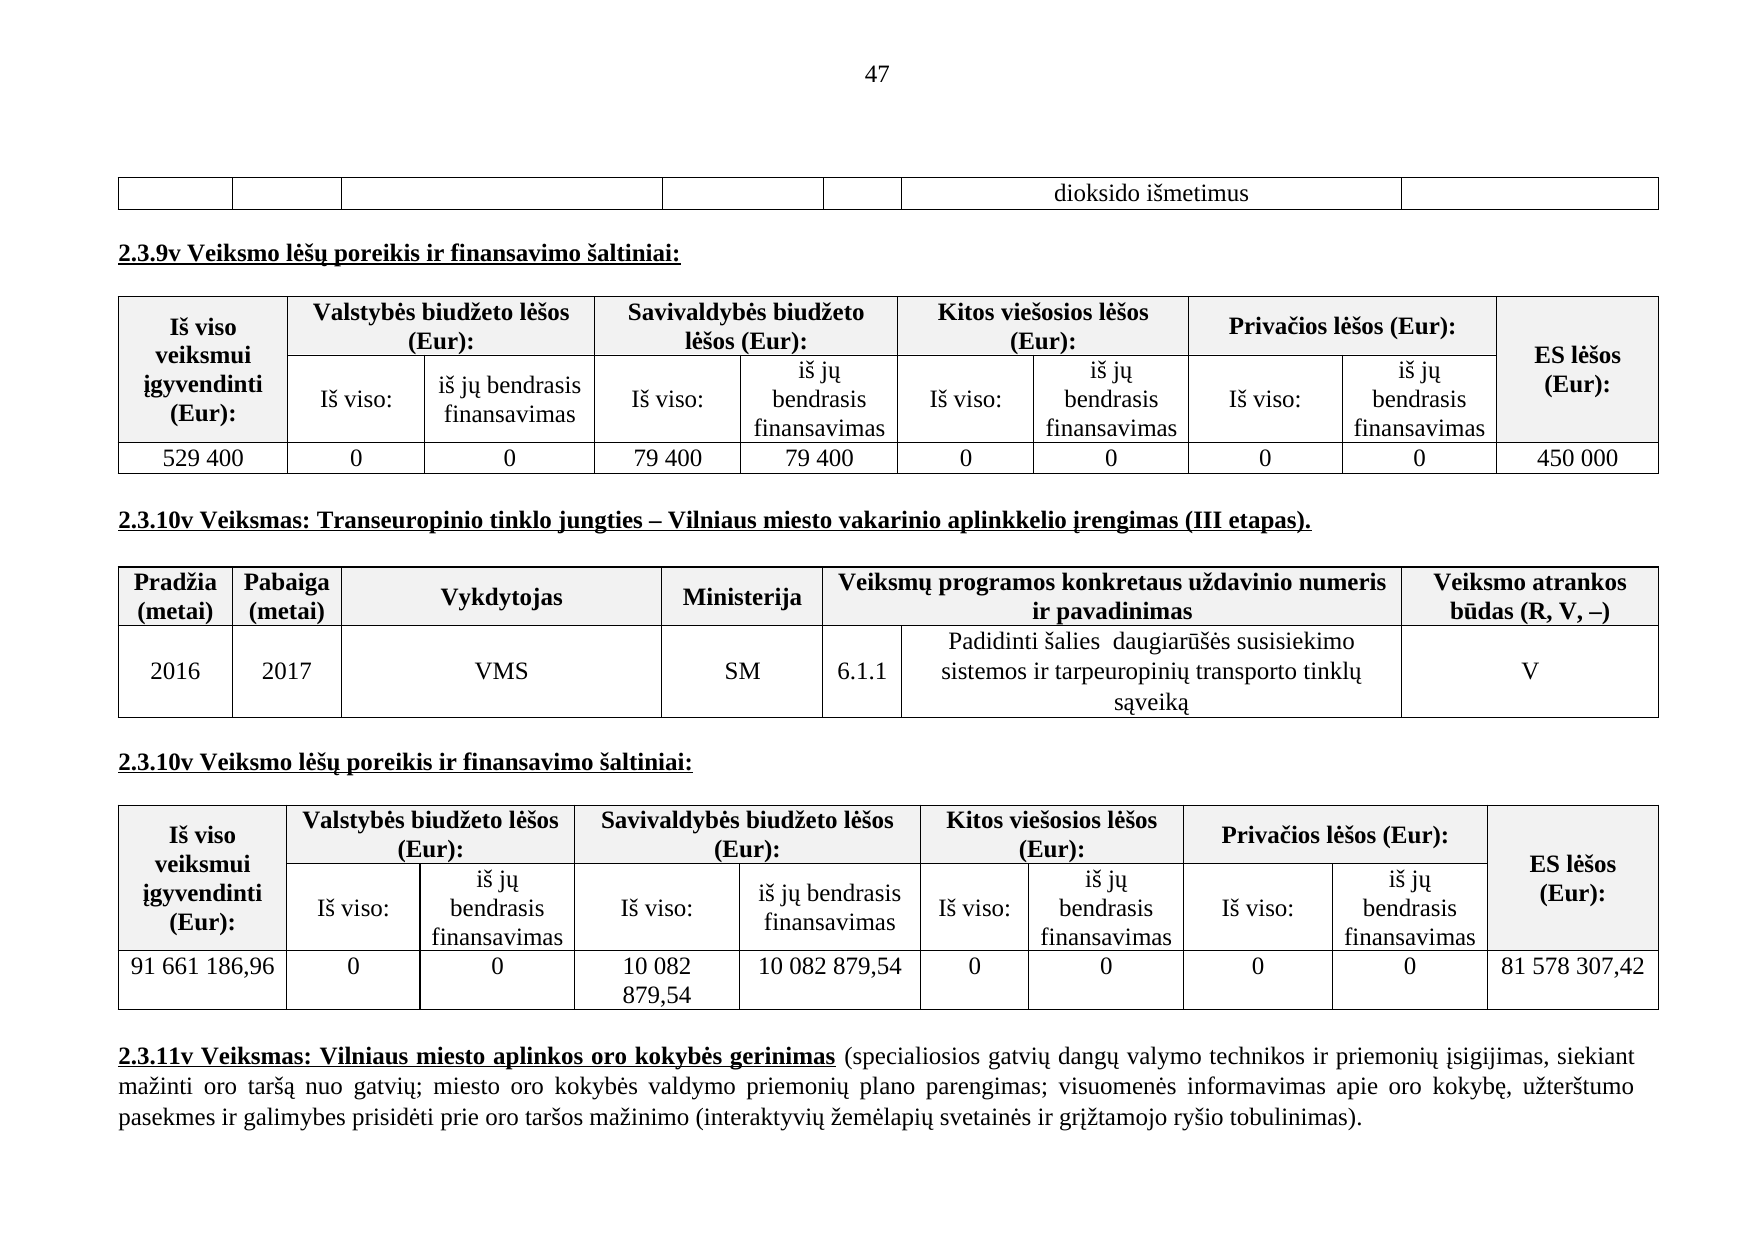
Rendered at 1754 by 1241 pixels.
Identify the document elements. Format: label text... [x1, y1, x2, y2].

table_cell Iš viso: [288, 356, 424, 442]
table_header Savivaldybės biudžeto lėšos (Eur): [575, 806, 920, 863]
table_cell [663, 178, 823, 209]
table_cell [119, 178, 232, 209]
table_cell 2017 [233, 626, 341, 717]
table_cell 0 [1034, 443, 1188, 473]
table_cell Iš viso: [287, 864, 419, 950]
table_cell 10 082 879,54 [575, 951, 739, 1009]
table_header Vykdytojas [342, 568, 661, 625]
table_cell iš jų bendrasis finansavimas [1029, 864, 1183, 950]
table_cell 0 [898, 443, 1033, 473]
table_cell iš jų bendrasis finansavimas [425, 356, 594, 442]
table_cell iš jų bendrasis finansavimas [1343, 356, 1496, 442]
table_cell 0 [921, 951, 1028, 1009]
text 2.3.10v Veiksmo lėšų poreikis ir finansavimo šaltiniai: [118, 747, 1636, 776]
table_cell iš jų bendrasis finansavimas [741, 356, 897, 442]
table_cell 0 [288, 443, 424, 473]
table_header Savivaldybės biudžeto lėšos (Eur): [595, 297, 897, 354]
text 2.3.9v Veiksmo lėšų poreikis ir finansavimo šaltiniai: [118, 238, 1636, 267]
table_cell 0 [1333, 951, 1487, 1009]
table_cell 0 [287, 951, 419, 1009]
table_cell 0 [425, 443, 594, 473]
table_cell 91 661 186,96 [119, 951, 286, 1009]
table_header Kitos viešosios lėšos (Eur): [898, 297, 1188, 354]
table_cell dioksido išmetimus [902, 178, 1401, 209]
table_cell 79 400 [595, 443, 740, 473]
table_cell iš jų bendrasis finansavimas [1034, 356, 1188, 442]
table_cell Iš viso: [575, 864, 739, 950]
table_header ES lėšos (Eur): [1488, 806, 1658, 950]
table_cell 6.1.1 [823, 626, 901, 717]
table_header Privačios lėšos (Eur): [1184, 806, 1487, 863]
table_header Pabaiga (metai) [233, 568, 341, 625]
table_cell Iš viso: [1189, 356, 1342, 442]
table_cell [824, 178, 901, 209]
table_cell Iš viso: [898, 356, 1033, 442]
table_header Valstybės biudžeto lėšos (Eur): [287, 806, 574, 863]
table_cell iš jų bendrasis finansavimas [421, 864, 574, 950]
table_cell 450 000 [1497, 443, 1658, 473]
table_cell SM [662, 626, 822, 717]
table_cell 0 [421, 951, 574, 1009]
table_cell Iš viso: [1184, 864, 1332, 950]
table_cell [342, 178, 662, 209]
table_cell Iš viso: [921, 864, 1028, 950]
table_cell 0 [1343, 443, 1496, 473]
table_cell 0 [1184, 951, 1332, 1009]
table_header Pradžia (metai) [119, 568, 232, 625]
table_cell Iš viso: [595, 356, 740, 442]
table_cell 0 [1029, 951, 1183, 1009]
table_cell 79 400 [741, 443, 897, 473]
table_header Ministerija [662, 568, 822, 625]
table_cell 10 082 879,54 [740, 951, 920, 1009]
table_cell 81 578 307,42 [1488, 951, 1658, 1009]
table_header Veiksmų programos konkretaus uždavinio numeris ir pavadinimas [823, 568, 1401, 625]
text 2.3.11v Veiksmas: Vilniaus miesto aplinkos oro kokybės gerinimas (specialiosios gatvių dangų valymo technikos ir priemonių įsigijimas, siekiant mažinti oro taršą nuo gatvių; miesto oro kokybės valdymo priemonių plano parengimas; visuomenės informavimas apie oro kokybę, užterštumo pasekmes ir galimybes prisidėti prie oro taršos mažinimo (interaktyvių žemėlapių svetainės ir grįžtamojo ryšio tobulinimas). [118, 1041, 1636, 1131]
table_header Veiksmo atrankos būdas (R, V, –) [1402, 568, 1658, 625]
table_header Kitos viešosios lėšos (Eur): [921, 806, 1183, 863]
table_cell [233, 178, 341, 209]
table_cell 0 [1189, 443, 1342, 473]
table_cell iš jų bendrasis finansavimas [1333, 864, 1487, 950]
table_cell Padidinti šalies daugiarūšės susisiekimo sistemos ir tarpeuropinių transporto tinklų sąveiką [902, 626, 1401, 717]
table_cell iš jų bendrasis finansavimas [740, 864, 920, 950]
table_header Valstybės biudžeto lėšos (Eur): [288, 297, 594, 354]
table_header Iš viso veiksmui įgyvendinti (Eur): [119, 297, 287, 442]
table_header Privačios lėšos (Eur): [1189, 297, 1496, 354]
table_cell 2016 [119, 626, 232, 717]
table_header ES lėšos (Eur): [1497, 297, 1658, 442]
table_cell [1402, 178, 1658, 209]
table_header Iš viso veiksmui įgyvendinti (Eur): [119, 806, 286, 950]
table_cell 529 400 [119, 443, 287, 473]
table_cell VMS [342, 626, 661, 717]
table_cell V [1402, 626, 1658, 717]
text 2.3.10v Veiksmas: Transeuropinio tinklo jungties – Vilniaus miesto vakarinio aplinkkelio įrengimas (III etapas). [118, 505, 1636, 534]
